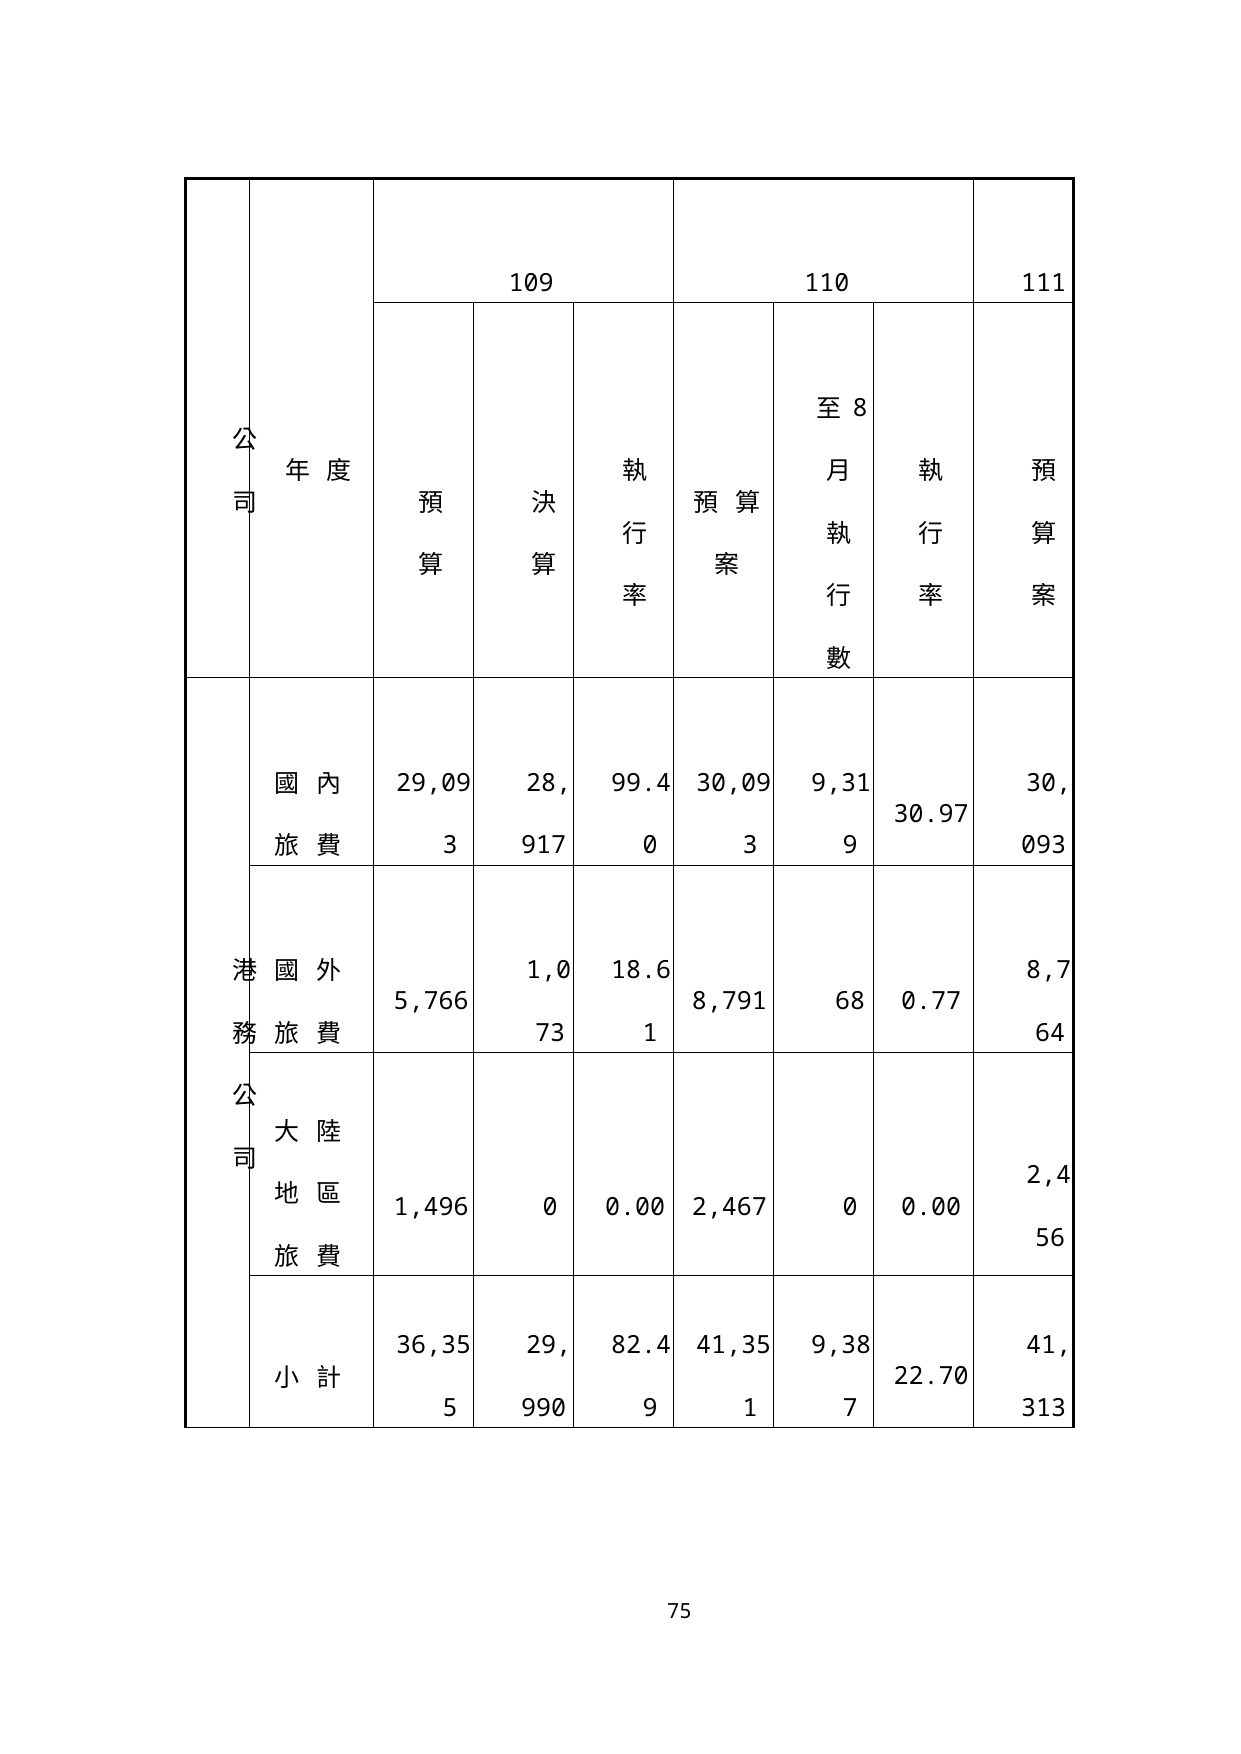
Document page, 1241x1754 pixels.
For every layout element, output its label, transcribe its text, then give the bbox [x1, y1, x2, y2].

table_cell 決算 [474, 303, 573, 677]
table_cell 0.00 [874, 1053, 973, 1275]
table_cell 0 [774, 1053, 873, 1275]
table_cell 預算 [374, 303, 473, 677]
table_cell 41,313 [974, 1276, 1072, 1427]
table_cell 港務公司 [187, 678, 249, 1427]
table_cell 0.77 [874, 866, 973, 1052]
table_cell 8,791 [674, 866, 773, 1052]
table_cell 30,093 [674, 678, 773, 865]
table_cell 預算案 [974, 303, 1072, 677]
table_cell 小計 [250, 1276, 373, 1427]
table_cell 執行率 [874, 303, 973, 677]
table_cell 至8月執行數 [774, 303, 873, 677]
table_cell 99.40 [574, 678, 673, 865]
table_cell 36,355 [374, 1276, 473, 1427]
table_cell 預算案 [674, 303, 773, 677]
table_header 111 [974, 180, 1072, 302]
table_cell 1,496 [374, 1053, 473, 1275]
table_cell 9,319 [774, 678, 873, 865]
table_cell 9,387 [774, 1276, 873, 1427]
table_cell 22.70 [874, 1276, 973, 1427]
table_cell 41,351 [674, 1276, 773, 1427]
table_cell 國內旅費 [250, 678, 373, 865]
table_cell 8,764 [974, 866, 1072, 1052]
table_cell 0 [474, 1053, 573, 1275]
table_cell 2,467 [674, 1053, 773, 1275]
table_cell 30,093 [974, 678, 1072, 865]
table_header 110 [674, 180, 973, 302]
table_cell 68 [774, 866, 873, 1052]
table_cell 5,766 [374, 866, 473, 1052]
table_cell 29,990 [474, 1276, 573, 1427]
table_cell 82.49 [574, 1276, 673, 1427]
table_cell 大陸地區旅費 [250, 1053, 373, 1275]
table_cell 29,093 [374, 678, 473, 865]
table_cell 18.61 [574, 866, 673, 1052]
table_cell 28,917 [474, 678, 573, 865]
table_cell 0.00 [574, 1053, 673, 1275]
table_header 年度 [250, 180, 373, 677]
table_cell 1,073 [474, 866, 573, 1052]
table_cell 執行率 [574, 303, 673, 677]
table_header 109 [374, 180, 673, 302]
table_cell 2,456 [974, 1053, 1072, 1275]
table_cell 30.97 [874, 678, 973, 865]
table_header 公司 [187, 180, 249, 677]
table_cell 國外旅費 [250, 866, 373, 1052]
